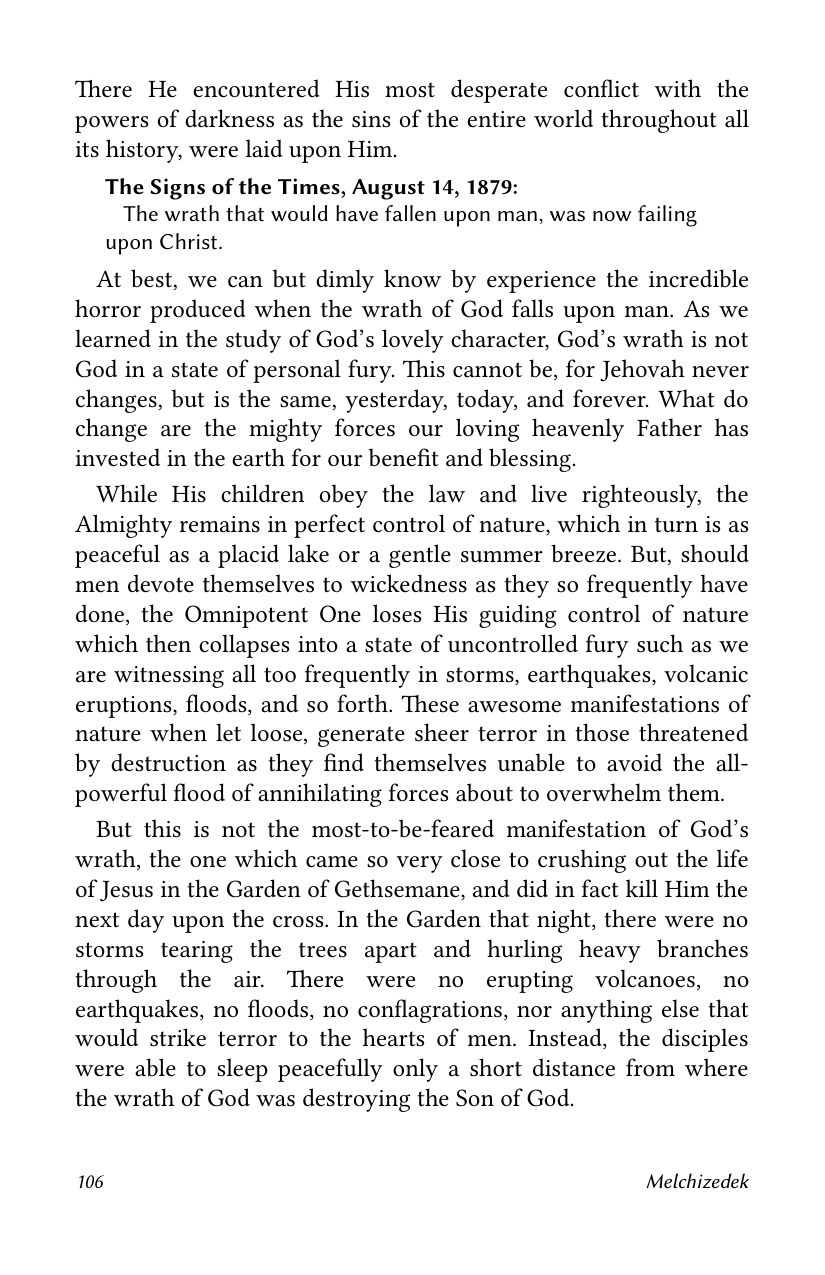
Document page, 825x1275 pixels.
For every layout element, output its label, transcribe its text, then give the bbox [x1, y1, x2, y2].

text The wrath that would have fallen upon man, was now failing upon Christ. [105, 201, 720, 255]
text There He encountered His most desperate conflict with the powers of darkness as the sins of the entire world throughout all its history, were laid upon Him. [75, 75, 750, 163]
text While His children obey the law and live righteously, the Almighty remains in perfect control of nature, which in turn is as peaceful as a placid lake or a gentle summer breeze. But, should men devote themselves to wickedness as they so frequently have done, the Omnipotent One loses His guiding control of nature which then collapses into a state of uncontrolled fury such as we are witnessing all too frequently in storms, earthquakes, volcanic eruptions, floods, and so forth. These awesome manifestations of nature when let loose, generate sheer terror in those threatened by destruction as they find themselves unable to avoid the all-powerful flood of annihilating forces about to overwhelm them. [75, 480, 750, 808]
text But this is not the most-to-be-feared manifestation of God’s wrath, the one which came so very close to crushing out the life of Jesus in the Garden of Gethsemane, and did in fact kill Him the next day upon the cross. In the Garden that night, there were no storms tearing the trees apart and hurling heavy branches through the air. There were no erupting volcanoes, no earthquakes, no floods, no conflagrations, nor anything else that would strike terror to the hearts of men. Instead, the disciples were able to sleep peacefully only a short distance from where the wrath of God was destroying the Son of God. [75, 815, 750, 1113]
text The Signs of the Times, August 14, 1879: [105, 174, 750, 200]
text At best, we can but dimly know by experience the incredible horror produced when the wrath of God falls upon man. As we learned in the study of God’s lovely character, God’s wrath is not God in a state of personal fury. This cannot be, for Jehovah never changes, but is the same, yesterday, today, and forever. What do change are the mighty forces our loving heavenly Father has invested in the earth for our benefit and blessing. [75, 265, 750, 473]
